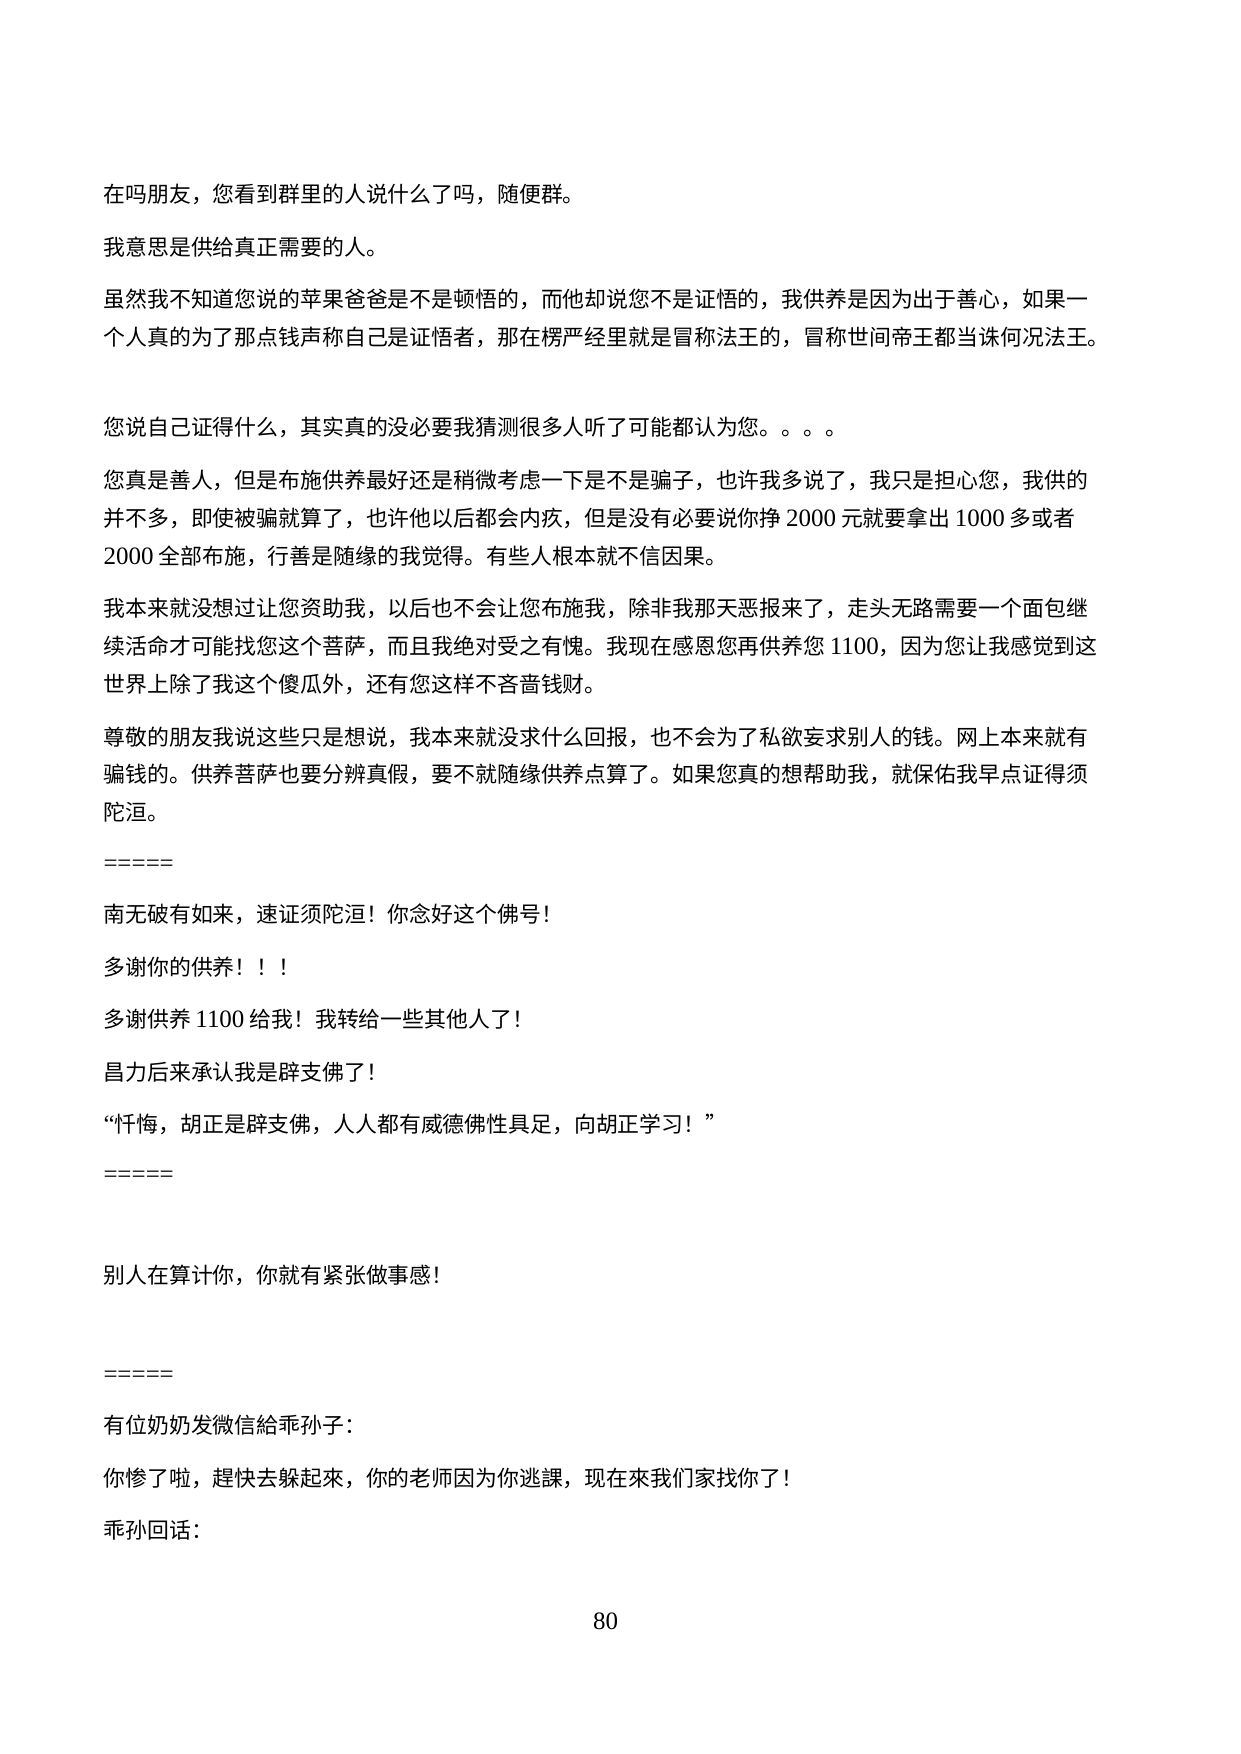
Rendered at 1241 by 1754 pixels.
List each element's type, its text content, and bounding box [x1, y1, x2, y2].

text 有位奶奶发微信給乖孙子： [103, 1408, 1107, 1440]
text 昌力后来承认我是辟支佛了！ [103, 1054, 1107, 1086]
text 您说自己证得什么，其实真的没必要我猜测很多人听了可能都认为您。。。。 [103, 410, 1107, 442]
text 在吗朋友，您看到群里的人说什么了吗，随便群。 [103, 177, 1107, 209]
text 虽然我不知道您说的苹果爸爸是不是顿悟的，而他却说您不是证悟的，我供养是因为出于善心，如果一个人真的为了那点钱声称自己是证悟者，那在楞严经里就是冒称法王的，冒称世间帝王都当诛何况法王。 [103, 282, 1107, 389]
text 我本来就没想过让您资助我，以后也不会让您布施我，除非我那天恶报来了，走头无路需要一个面包继续活命才可能找您这个菩萨，而且我绝对受之有愧。我现在感恩您再供养您1100，因为您让我感觉到这世界上除了我这个傻瓜外，还有您这样不吝啬钱财。 [103, 591, 1107, 699]
text 多谢供养1100给我！我转给一些其他人了！ [103, 1002, 1107, 1034]
text ===== [103, 1359, 1107, 1388]
text 南无破有如来，速证须陀洹！你念好这个佛号！ [103, 897, 1107, 929]
text 乖孙回话： [103, 1513, 1107, 1545]
text 我意思是供给真正需要的人。 [103, 229, 1107, 261]
text 您真是善人，但是布施供养最好还是稍微考虑一下是不是骗子，也许我多说了，我只是担心您，我供的并不多，即使被骗就算了，也许他以后都会内疚，但是没有必要说你挣2000元就要拿出1000多或者2000全部布施，行善是随缘的我觉得。有些人根本就不信因果。 [103, 463, 1107, 570]
text ===== [103, 1159, 1107, 1188]
text 多谢你的供养！！！ [103, 949, 1107, 981]
text 尊敬的朋友我说这些只是想说，我本来就没求什么回报，也不会为了私欲妄求别人的钱。网上本来就有骗钱的。供养菩萨也要分辨真假，要不就随缘供养点算了。如果您真的想帮助我，就保佑我早点证得须陀洹。 [103, 719, 1107, 827]
text 别人在算计你，你就有紧张做事感！ [103, 1258, 1107, 1289]
text ===== [103, 848, 1107, 877]
text “忏悔，胡正是辟支佛，人人都有威德佛性具足，向胡正学习！” [103, 1107, 1107, 1139]
text 你惨了啦，趕快去躲起來，你的老师因为你逃課，现在來我们家找你了！ [103, 1461, 1107, 1492]
